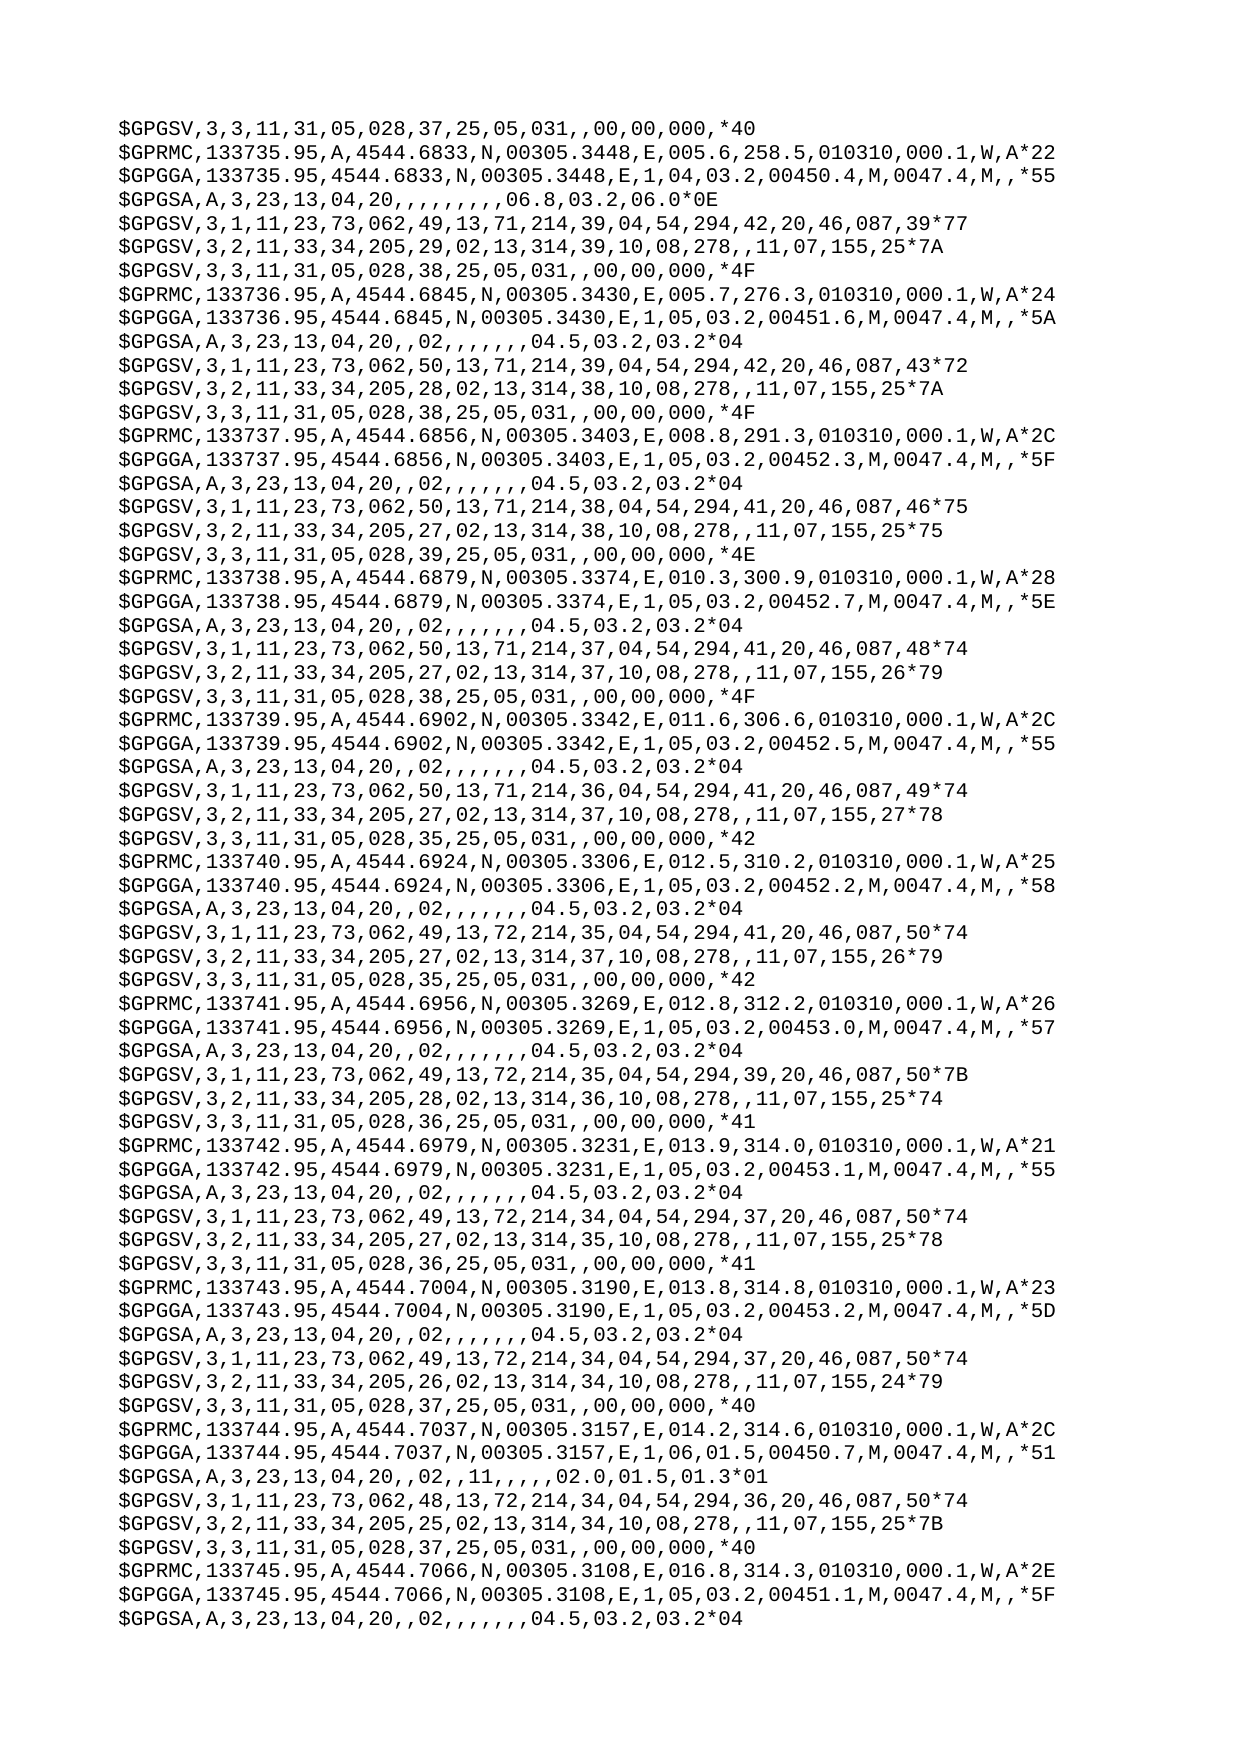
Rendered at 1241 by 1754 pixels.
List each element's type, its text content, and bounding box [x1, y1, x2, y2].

text $GPGGA,133741.95,4544.6956,N,00305.3269,E,1,05,03.2,00453.0,M,0047.4,M,,*57 [118, 1017, 1122, 1040]
text $GPGGA,133738.95,4544.6879,N,00305.3374,E,1,05,03.2,00452.7,M,0047.4,M,,*5E [118, 591, 1122, 615]
text $GPRMC,133739.95,A,4544.6902,N,00305.3342,E,011.6,306.6,010310,000.1,W,A*2C [118, 709, 1122, 733]
text $GPRMC,133736.95,A,4544.6845,N,00305.3430,E,005.7,276.3,010310,000.1,W,A*24 [118, 284, 1122, 307]
text $GPRMC,133737.95,A,4544.6856,N,00305.3403,E,008.8,291.3,010310,000.1,W,A*2C [118, 426, 1122, 449]
text $GPGSV,3,1,11,23,73,062,49,13,72,214,34,04,54,294,37,20,46,087,50*74 [118, 1206, 1122, 1229]
text $GPGSV,3,3,11,31,05,028,36,25,05,031,,00,00,000,*41 [118, 1111, 1122, 1135]
text $GPGSV,3,3,11,31,05,028,38,25,05,031,,00,00,000,*4F [118, 260, 1122, 284]
text $GPGGA,133740.95,4544.6924,N,00305.3306,E,1,05,03.2,00452.2,M,0047.4,M,,*58 [118, 875, 1122, 898]
text $GPGGA,133735.95,4544.6833,N,00305.3448,E,1,04,03.2,00450.4,M,0047.4,M,,*55 [118, 165, 1122, 189]
text $GPGSV,3,3,11,31,05,028,37,25,05,031,,00,00,000,*40 [118, 1537, 1122, 1561]
text $GPGSV,3,2,11,33,34,205,29,02,13,314,39,10,08,278,,11,07,155,25*7A [118, 236, 1122, 260]
text $GPGSV,3,2,11,33,34,205,25,02,13,314,34,10,08,278,,11,07,155,25*7B [118, 1513, 1122, 1537]
text $GPGSV,3,3,11,31,05,028,37,25,05,031,,00,00,000,*40 [118, 118, 1122, 142]
text $GPGSV,3,1,11,23,73,062,50,13,71,214,39,04,54,294,42,20,46,087,43*72 [118, 354, 1122, 378]
text $GPGSV,3,1,11,23,73,062,48,13,72,214,34,04,54,294,36,20,46,087,50*74 [118, 1489, 1122, 1513]
text $GPGSV,3,2,11,33,34,205,28,02,13,314,38,10,08,278,,11,07,155,25*7A [118, 378, 1122, 402]
text $GPRMC,133743.95,A,4544.7004,N,00305.3190,E,013.8,314.8,010310,000.1,W,A*23 [118, 1277, 1122, 1300]
text $GPGSV,3,2,11,33,34,205,27,02,13,314,37,10,08,278,,11,07,155,26*79 [118, 662, 1122, 686]
text $GPRMC,133742.95,A,4544.6979,N,00305.3231,E,013.9,314.0,010310,000.1,W,A*21 [118, 1135, 1122, 1158]
text $GPGSV,3,2,11,33,34,205,27,02,13,314,38,10,08,278,,11,07,155,25*75 [118, 520, 1122, 544]
text $GPGSA,A,3,23,13,04,20,,02,,,,,,,04.5,03.2,03.2*04 [118, 331, 1122, 354]
text $GPGSV,3,1,11,23,73,062,49,13,72,214,35,04,54,294,39,20,46,087,50*7B [118, 1064, 1122, 1088]
text $GPGGA,133737.95,4544.6856,N,00305.3403,E,1,05,03.2,00452.3,M,0047.4,M,,*5F [118, 449, 1122, 473]
text $GPGSV,3,3,11,31,05,028,37,25,05,031,,00,00,000,*40 [118, 1395, 1122, 1419]
text $GPGSV,3,1,11,23,73,062,50,13,71,214,36,04,54,294,41,20,46,087,49*74 [118, 780, 1122, 804]
text $GPGSA,A,3,23,13,04,20,,02,,,,,,,04.5,03.2,03.2*04 [118, 1040, 1122, 1064]
text $GPGGA,133736.95,4544.6845,N,00305.3430,E,1,05,03.2,00451.6,M,0047.4,M,,*5A [118, 307, 1122, 331]
text $GPGSV,3,1,11,23,73,062,50,13,71,214,37,04,54,294,41,20,46,087,48*74 [118, 638, 1122, 662]
text $GPGSV,3,2,11,33,34,205,26,02,13,314,34,10,08,278,,11,07,155,24*79 [118, 1371, 1122, 1395]
text $GPGSV,3,1,11,23,73,062,49,13,71,214,39,04,54,294,42,20,46,087,39*77 [118, 213, 1122, 236]
text $GPGSV,3,3,11,31,05,028,35,25,05,031,,00,00,000,*42 [118, 969, 1122, 993]
text $GPGSA,A,3,23,13,04,20,,02,,,,,,,04.5,03.2,03.2*04 [118, 1608, 1122, 1631]
text $GPGGA,133739.95,4544.6902,N,00305.3342,E,1,05,03.2,00452.5,M,0047.4,M,,*55 [118, 733, 1122, 757]
text $GPGSV,3,1,11,23,73,062,49,13,72,214,35,04,54,294,41,20,46,087,50*74 [118, 922, 1122, 946]
text $GPGSA,A,3,23,13,04,20,,02,,,,,,,04.5,03.2,03.2*04 [118, 898, 1122, 922]
text $GPGSV,3,3,11,31,05,028,39,25,05,031,,00,00,000,*4E [118, 544, 1122, 567]
text $GPRMC,133741.95,A,4544.6956,N,00305.3269,E,012.8,312.2,010310,000.1,W,A*26 [118, 993, 1122, 1017]
text $GPGSA,A,3,23,13,04,20,,02,,,,,,,04.5,03.2,03.2*04 [118, 1182, 1122, 1206]
text $GPGSV,3,2,11,33,34,205,27,02,13,314,37,10,08,278,,11,07,155,27*78 [118, 804, 1122, 827]
text $GPRMC,133740.95,A,4544.6924,N,00305.3306,E,012.5,310.2,010310,000.1,W,A*25 [118, 851, 1122, 875]
text $GPGGA,133744.95,4544.7037,N,00305.3157,E,1,06,01.5,00450.7,M,0047.4,M,,*51 [118, 1442, 1122, 1466]
text $GPGGA,133745.95,4544.7066,N,00305.3108,E,1,05,03.2,00451.1,M,0047.4,M,,*5F [118, 1584, 1122, 1608]
text $GPGSA,A,3,23,13,04,20,,,,,,,,,06.8,03.2,06.0*0E [118, 189, 1122, 213]
text $GPGSA,A,3,23,13,04,20,,02,,,,,,,04.5,03.2,03.2*04 [118, 473, 1122, 496]
text $GPGSV,3,2,11,33,34,205,27,02,13,314,35,10,08,278,,11,07,155,25*78 [118, 1229, 1122, 1253]
text $GPGSA,A,3,23,13,04,20,,02,,,,,,,04.5,03.2,03.2*04 [118, 1324, 1122, 1348]
text $GPGSV,3,3,11,31,05,028,36,25,05,031,,00,00,000,*41 [118, 1253, 1122, 1277]
text $GPGSV,3,3,11,31,05,028,38,25,05,031,,00,00,000,*4F [118, 402, 1122, 426]
text $GPGSA,A,3,23,13,04,20,,02,,,,,,,04.5,03.2,03.2*04 [118, 615, 1122, 638]
text $GPGGA,133743.95,4544.7004,N,00305.3190,E,1,05,03.2,00453.2,M,0047.4,M,,*5D [118, 1300, 1122, 1324]
text $GPGSV,3,3,11,31,05,028,35,25,05,031,,00,00,000,*42 [118, 827, 1122, 851]
text $GPRMC,133735.95,A,4544.6833,N,00305.3448,E,005.6,258.5,010310,000.1,W,A*22 [118, 142, 1122, 165]
text $GPGSA,A,3,23,13,04,20,,02,,11,,,,,02.0,01.5,01.3*01 [118, 1466, 1122, 1489]
text $GPGSA,A,3,23,13,04,20,,02,,,,,,,04.5,03.2,03.2*04 [118, 757, 1122, 780]
text $GPGGA,133742.95,4544.6979,N,00305.3231,E,1,05,03.2,00453.1,M,0047.4,M,,*55 [118, 1158, 1122, 1182]
text $GPGSV,3,2,11,33,34,205,28,02,13,314,36,10,08,278,,11,07,155,25*74 [118, 1088, 1122, 1111]
text $GPRMC,133738.95,A,4544.6879,N,00305.3374,E,010.3,300.9,010310,000.1,W,A*28 [118, 567, 1122, 591]
text $GPRMC,133745.95,A,4544.7066,N,00305.3108,E,016.8,314.3,010310,000.1,W,A*2E [118, 1561, 1122, 1584]
text $GPGSV,3,2,11,33,34,205,27,02,13,314,37,10,08,278,,11,07,155,26*79 [118, 946, 1122, 969]
text $GPRMC,133744.95,A,4544.7037,N,00305.3157,E,014.2,314.6,010310,000.1,W,A*2C [118, 1419, 1122, 1442]
text $GPGSV,3,1,11,23,73,062,50,13,71,214,38,04,54,294,41,20,46,087,46*75 [118, 496, 1122, 520]
text $GPGSV,3,3,11,31,05,028,38,25,05,031,,00,00,000,*4F [118, 686, 1122, 709]
text $GPGSV,3,1,11,23,73,062,49,13,72,214,34,04,54,294,37,20,46,087,50*74 [118, 1348, 1122, 1371]
